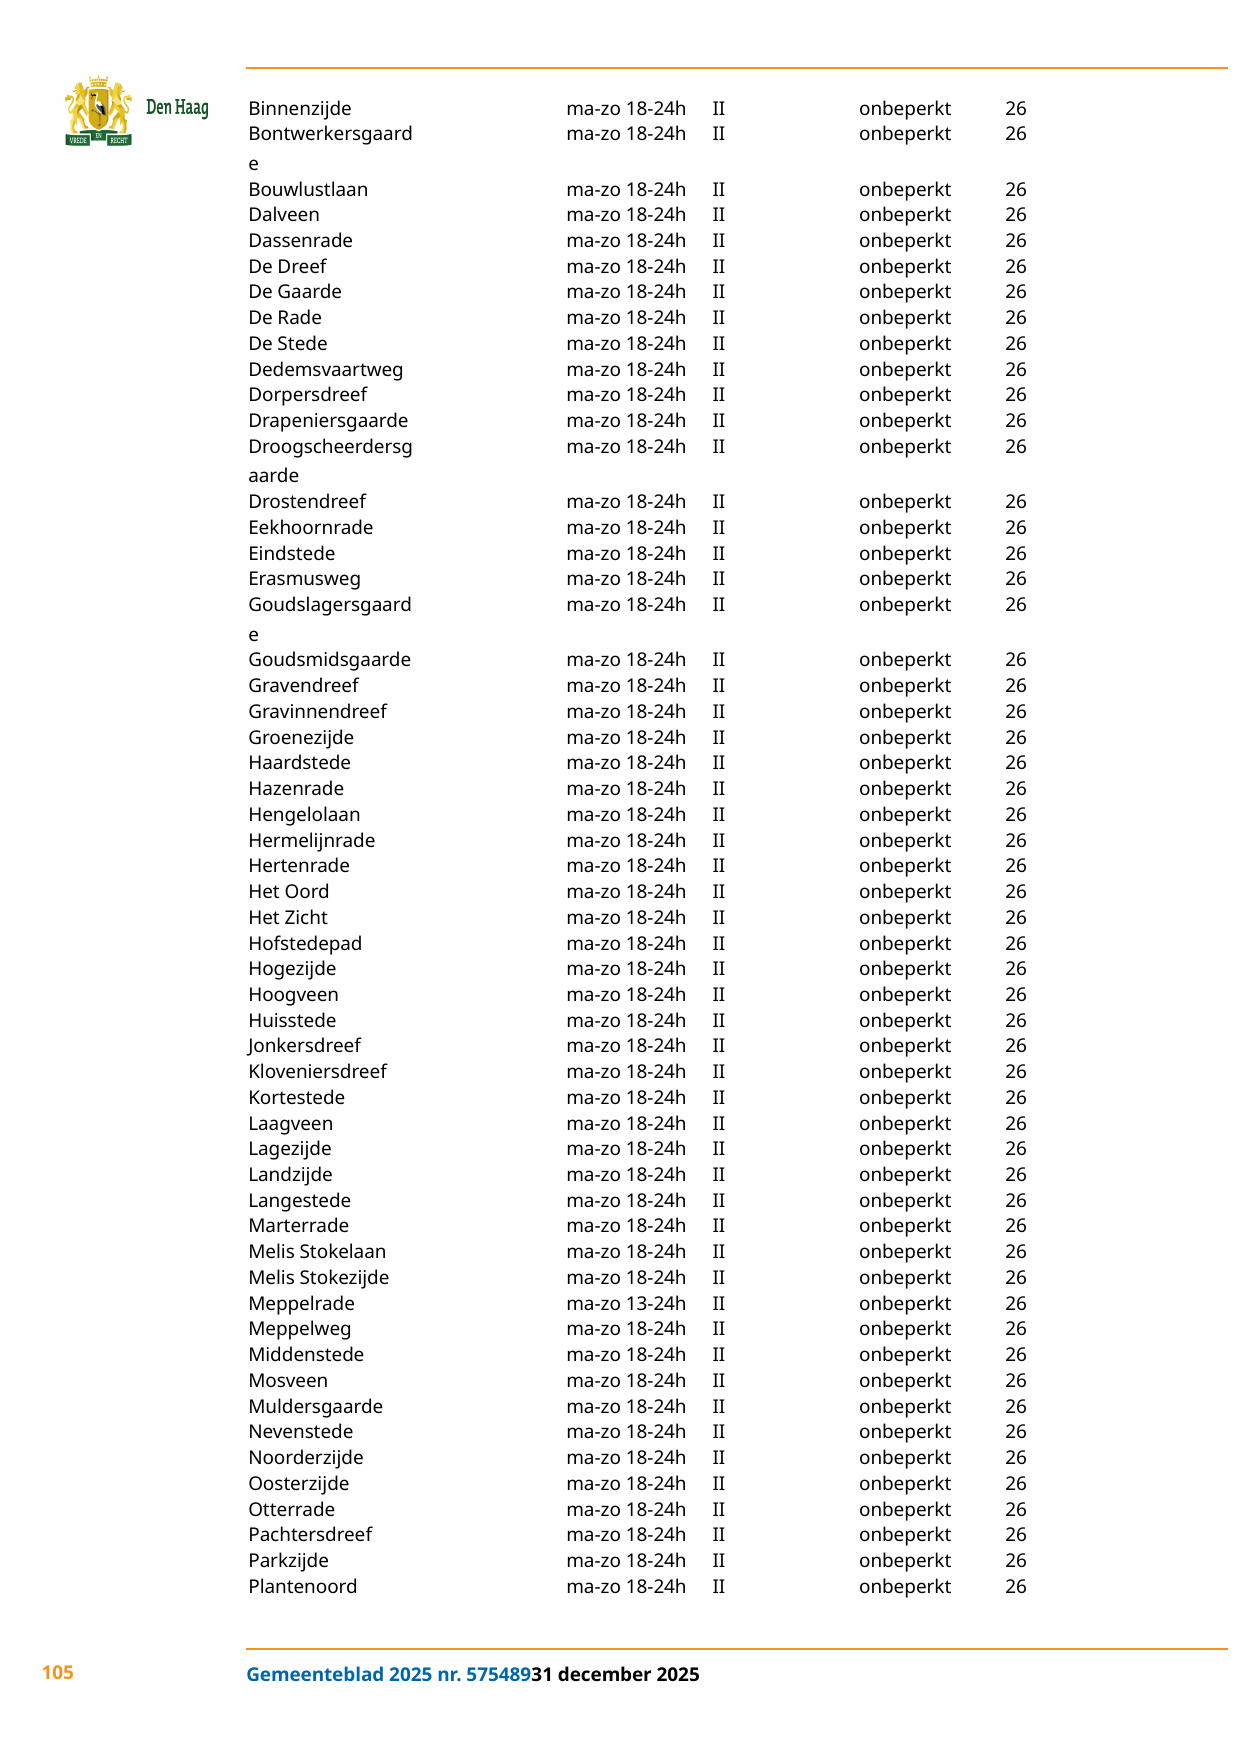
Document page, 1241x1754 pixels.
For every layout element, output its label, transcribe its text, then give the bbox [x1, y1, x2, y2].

table_cell ma-zo 18-24h [566, 540, 712, 566]
table_cell II [713, 827, 859, 852]
table_cell Drostendreef [248, 489, 420, 514]
table_cell II [713, 202, 859, 227]
table_cell onbeperkt [859, 853, 1005, 878]
table_cell ma-zo 18-24h [566, 305, 712, 330]
table_cell ma-zo 18-24h [566, 382, 712, 407]
table_cell II [713, 1187, 859, 1213]
table_cell Meppelrade [248, 1290, 420, 1316]
table_cell II [713, 647, 859, 672]
table_cell ma-zo 18-24h [566, 1239, 712, 1264]
table_cell Hertenrade [248, 853, 420, 878]
table_cell ma-zo 18-24h [566, 1521, 712, 1547]
table_cell 26 [1005, 1033, 1152, 1058]
table_cell ma-zo 18-24h [566, 904, 712, 930]
table_cell onbeperkt [859, 227, 1005, 253]
table_cell II [713, 1573, 859, 1599]
table_cell ma-zo 18-24h [566, 1058, 712, 1084]
table_cell [420, 433, 566, 488]
table_cell [420, 279, 566, 304]
table_cell 26 [1005, 95, 1152, 121]
table_cell Het Zicht [248, 904, 420, 930]
table_cell II [713, 1161, 859, 1187]
table_cell [420, 1187, 566, 1213]
table_cell II [713, 279, 859, 304]
table_cell Hermelijnrade [248, 827, 420, 852]
table_cell II [713, 591, 859, 647]
table_cell Kloveniersdreef [248, 1058, 420, 1084]
table_cell Droogscheerdersgaarde [248, 433, 420, 488]
table_cell ma-zo 18-24h [566, 750, 712, 775]
table_cell II [713, 904, 859, 930]
table_cell 26 [1005, 1264, 1152, 1290]
table_cell II [713, 981, 859, 1007]
table_cell II [713, 514, 859, 540]
table_cell onbeperkt [859, 1033, 1005, 1058]
table_cell ma-zo 18-24h [566, 356, 712, 382]
table_cell onbeperkt [859, 1470, 1005, 1496]
table_cell II [713, 1393, 859, 1418]
table_cell Huisstede [248, 1007, 420, 1033]
table_cell Dassenrade [248, 227, 420, 253]
table_cell ma-zo 18-24h [566, 1470, 712, 1496]
table_cell ma-zo 18-24h [566, 724, 712, 749]
table_cell II [713, 1547, 859, 1573]
table_cell II [713, 1007, 859, 1033]
table_cell II [713, 853, 859, 878]
table_cell Bouwlustlaan [248, 176, 420, 202]
table_cell ma-zo 18-24h [566, 1419, 712, 1444]
table_cell Binnenzijde [248, 95, 420, 121]
table_cell Melis Stokezijde [248, 1264, 420, 1290]
table_cell ma-zo 18-24h [566, 1547, 712, 1573]
table_cell II [713, 95, 859, 121]
table_cell Hogezijde [248, 955, 420, 981]
table_cell Dorpersdreef [248, 382, 420, 407]
table_cell [420, 1110, 566, 1136]
table_cell 26 [1005, 1444, 1152, 1470]
table_cell Noorderzijde [248, 1444, 420, 1470]
table_cell Drapeniersgaarde [248, 408, 420, 433]
table_cell Laagveen [248, 1110, 420, 1136]
table_cell II [713, 227, 859, 253]
table_cell onbeperkt [859, 1290, 1005, 1316]
table_cell 26 [1005, 904, 1152, 930]
table_cell II [713, 1136, 859, 1161]
table_cell Melis Stokelaan [248, 1239, 420, 1264]
table_cell onbeperkt [859, 1367, 1005, 1393]
table_cell 26 [1005, 305, 1152, 330]
table_cell [420, 904, 566, 930]
table_cell De Stede [248, 330, 420, 356]
picture [41, 47, 231, 172]
table_cell onbeperkt [859, 305, 1005, 330]
table_cell 26 [1005, 1496, 1152, 1521]
table_cell onbeperkt [859, 433, 1005, 488]
table_cell [420, 1367, 566, 1393]
table_cell II [713, 775, 859, 801]
table_cell ma-zo 18-24h [566, 1573, 712, 1599]
table_cell Hengelolaan [248, 801, 420, 827]
table_cell II [713, 433, 859, 488]
table_cell onbeperkt [859, 1573, 1005, 1599]
table_cell ma-zo 18-24h [566, 673, 712, 698]
table_cell ma-zo 18-24h [566, 1136, 712, 1161]
table_cell onbeperkt [859, 904, 1005, 930]
table_cell onbeperkt [859, 1058, 1005, 1084]
table_cell onbeperkt [859, 253, 1005, 279]
table_cell De Dreef [248, 253, 420, 279]
table_cell onbeperkt [859, 202, 1005, 227]
table_cell 26 [1005, 930, 1152, 955]
table_cell 26 [1005, 853, 1152, 878]
table_cell 26 [1005, 775, 1152, 801]
table_cell 26 [1005, 176, 1152, 202]
table_cell onbeperkt [859, 489, 1005, 514]
table_cell onbeperkt [859, 930, 1005, 955]
table_cell Marterrade [248, 1213, 420, 1238]
table_cell 26 [1005, 1316, 1152, 1341]
table_cell 26 [1005, 955, 1152, 981]
table_cell onbeperkt [859, 698, 1005, 724]
table_cell 26 [1005, 1007, 1152, 1033]
table_cell onbeperkt [859, 1316, 1005, 1341]
table_cell ma-zo 18-24h [566, 930, 712, 955]
table_cell onbeperkt [859, 279, 1005, 304]
table_cell ma-zo 18-24h [566, 1264, 712, 1290]
table_cell II [713, 1341, 859, 1367]
table_cell De Gaarde [248, 279, 420, 304]
table_cell onbeperkt [859, 1496, 1005, 1521]
table_cell [420, 356, 566, 382]
table_cell ma-zo 18-24h [566, 1496, 712, 1521]
table_cell ma-zo 18-24h [566, 698, 712, 724]
table_cell 26 [1005, 801, 1152, 827]
table_cell Langestede [248, 1187, 420, 1213]
table_cell [420, 591, 566, 647]
table_cell II [713, 724, 859, 749]
table_cell Pachtersdreef [248, 1521, 420, 1547]
table_cell Hoogveen [248, 981, 420, 1007]
table_cell [420, 1496, 566, 1521]
table_cell onbeperkt [859, 121, 1005, 176]
table_cell Bontwerkersgaarde [248, 121, 420, 176]
table_cell ma-zo 18-24h [566, 1187, 712, 1213]
table_cell 26 [1005, 981, 1152, 1007]
table_cell [420, 1239, 566, 1264]
table_cell ma-zo 18-24h [566, 1316, 712, 1341]
table_cell Hofstedepad [248, 930, 420, 955]
table_cell onbeperkt [859, 775, 1005, 801]
table_cell 26 [1005, 489, 1152, 514]
table_cell ma-zo 18-24h [566, 827, 712, 852]
table_cell onbeperkt [859, 673, 1005, 698]
table_cell ma-zo 13-24h [566, 1290, 712, 1316]
table_cell II [713, 176, 859, 202]
table_cell 26 [1005, 1367, 1152, 1393]
table_cell Goudslagersgaarde [248, 591, 420, 647]
table_cell II [713, 750, 859, 775]
table_cell 26 [1005, 514, 1152, 540]
table_cell [420, 647, 566, 672]
table_cell [420, 1316, 566, 1341]
table_cell II [713, 408, 859, 433]
table_cell onbeperkt [859, 1007, 1005, 1033]
table_cell 26 [1005, 1419, 1152, 1444]
table_cell [420, 673, 566, 698]
table_cell 26 [1005, 1521, 1152, 1547]
table_cell II [713, 1367, 859, 1393]
table_cell [420, 750, 566, 775]
table_cell 26 [1005, 382, 1152, 407]
table_cell [420, 202, 566, 227]
table_cell II [713, 1496, 859, 1521]
table_cell [420, 330, 566, 356]
table_cell Eekhoornrade [248, 514, 420, 540]
table_cell II [713, 955, 859, 981]
table_cell onbeperkt [859, 514, 1005, 540]
table_cell ma-zo 18-24h [566, 408, 712, 433]
table_cell ma-zo 18-24h [566, 878, 712, 904]
table_cell II [713, 1213, 859, 1238]
table_cell Mosveen [248, 1367, 420, 1393]
table_cell [420, 1547, 566, 1573]
table_cell [420, 724, 566, 749]
table_cell onbeperkt [859, 981, 1005, 1007]
table_cell [420, 1444, 566, 1470]
table_cell onbeperkt [859, 95, 1005, 121]
table_cell 26 [1005, 279, 1152, 304]
table_cell [420, 95, 566, 121]
table_cell [420, 775, 566, 801]
table_cell 26 [1005, 698, 1152, 724]
table_cell Parkzijde [248, 1547, 420, 1573]
table_cell onbeperkt [859, 1521, 1005, 1547]
table_cell ma-zo 18-24h [566, 202, 712, 227]
table_cell 26 [1005, 121, 1152, 176]
table_cell 26 [1005, 253, 1152, 279]
table_cell onbeperkt [859, 1419, 1005, 1444]
table_cell ma-zo 18-24h [566, 955, 712, 981]
table_cell [420, 1290, 566, 1316]
table_cell 26 [1005, 1136, 1152, 1161]
table_cell onbeperkt [859, 724, 1005, 749]
table_cell ma-zo 18-24h [566, 566, 712, 591]
table_cell Eindstede [248, 540, 420, 566]
table_cell ma-zo 18-24h [566, 514, 712, 540]
table_cell ma-zo 18-24h [566, 1161, 712, 1187]
table_cell ma-zo 18-24h [566, 433, 712, 488]
table_cell 26 [1005, 227, 1152, 253]
table_cell [420, 176, 566, 202]
table_cell De Rade [248, 305, 420, 330]
table_cell [420, 305, 566, 330]
table_cell [420, 1521, 566, 1547]
table_cell ma-zo 18-24h [566, 121, 712, 176]
table_cell 26 [1005, 1161, 1152, 1187]
table_cell 26 [1005, 202, 1152, 227]
table_cell 26 [1005, 673, 1152, 698]
table_cell II [713, 673, 859, 698]
table_cell 26 [1005, 1213, 1152, 1238]
table_cell onbeperkt [859, 330, 1005, 356]
table_cell 26 [1005, 724, 1152, 749]
table_cell II [713, 1239, 859, 1264]
table_cell II [713, 1110, 859, 1136]
table_cell [420, 698, 566, 724]
table_cell ma-zo 18-24h [566, 1213, 712, 1238]
table_cell ma-zo 18-24h [566, 801, 712, 827]
table_cell onbeperkt [859, 1136, 1005, 1161]
table_cell [420, 1058, 566, 1084]
table_cell 26 [1005, 1470, 1152, 1496]
table_cell 26 [1005, 1341, 1152, 1367]
table_cell 26 [1005, 330, 1152, 356]
table_cell II [713, 1264, 859, 1290]
table_cell [420, 878, 566, 904]
table_cell ma-zo 18-24h [566, 227, 712, 253]
table_cell II [713, 1084, 859, 1110]
table_cell ma-zo 18-24h [566, 95, 712, 121]
table_cell II [713, 878, 859, 904]
table_cell 26 [1005, 1084, 1152, 1110]
table_cell [420, 1007, 566, 1033]
table_cell 26 [1005, 433, 1152, 488]
table_cell [420, 981, 566, 1007]
table_cell onbeperkt [859, 408, 1005, 433]
table_cell onbeperkt [859, 878, 1005, 904]
table_cell onbeperkt [859, 1341, 1005, 1367]
table_cell 26 [1005, 750, 1152, 775]
table_cell 26 [1005, 1290, 1152, 1316]
table_cell Kortestede [248, 1084, 420, 1110]
table_cell ma-zo 18-24h [566, 981, 712, 1007]
table_cell 26 [1005, 591, 1152, 647]
table_cell II [713, 1419, 859, 1444]
table_cell Jonkersdreef [248, 1033, 420, 1058]
table_cell ma-zo 18-24h [566, 253, 712, 279]
table_cell onbeperkt [859, 176, 1005, 202]
table_cell II [713, 253, 859, 279]
table_cell [420, 1573, 566, 1599]
table_cell Meppelweg [248, 1316, 420, 1341]
table_cell II [713, 698, 859, 724]
table_cell onbeperkt [859, 1187, 1005, 1213]
table_cell [420, 514, 566, 540]
table_cell II [713, 382, 859, 407]
table_cell [420, 540, 566, 566]
table_cell II [713, 930, 859, 955]
table_cell Dedemsvaartweg [248, 356, 420, 382]
table_cell Plantenoord [248, 1573, 420, 1599]
table_cell [420, 853, 566, 878]
table_cell ma-zo 18-24h [566, 1367, 712, 1393]
table_cell Gravinnendreef [248, 698, 420, 724]
table_cell Otterrade [248, 1496, 420, 1521]
table_cell Het Oord [248, 878, 420, 904]
table_cell ma-zo 18-24h [566, 330, 712, 356]
table_cell II [713, 1521, 859, 1547]
table_cell ma-zo 18-24h [566, 1033, 712, 1058]
table_cell II [713, 489, 859, 514]
table_cell [420, 955, 566, 981]
table_cell Muldersgaarde [248, 1393, 420, 1418]
table_cell [420, 1470, 566, 1496]
table_cell [420, 1341, 566, 1367]
table_cell II [713, 801, 859, 827]
table_cell Oosterzijde [248, 1470, 420, 1496]
table_cell Dalveen [248, 202, 420, 227]
table_cell [420, 121, 566, 176]
table_cell [420, 801, 566, 827]
table_cell onbeperkt [859, 1444, 1005, 1470]
table_cell onbeperkt [859, 1213, 1005, 1238]
table_cell ma-zo 18-24h [566, 1007, 712, 1033]
table_cell ma-zo 18-24h [566, 775, 712, 801]
table_cell Erasmusweg [248, 566, 420, 591]
table_cell ma-zo 18-24h [566, 1341, 712, 1367]
table_cell onbeperkt [859, 1393, 1005, 1418]
table_cell onbeperkt [859, 591, 1005, 647]
table_cell II [713, 330, 859, 356]
table_cell [420, 1419, 566, 1444]
table_cell [420, 1161, 566, 1187]
table_cell [420, 1084, 566, 1110]
table_cell onbeperkt [859, 647, 1005, 672]
table_cell Gravendreef [248, 673, 420, 698]
table_cell 26 [1005, 540, 1152, 566]
table_cell [420, 253, 566, 279]
table_cell onbeperkt [859, 1110, 1005, 1136]
table_cell onbeperkt [859, 540, 1005, 566]
table_cell ma-zo 18-24h [566, 1084, 712, 1110]
table_cell ma-zo 18-24h [566, 591, 712, 647]
table_cell II [713, 566, 859, 591]
table_cell II [713, 1058, 859, 1084]
table_cell 26 [1005, 878, 1152, 904]
table_cell Lagezijde [248, 1136, 420, 1161]
table_cell 26 [1005, 566, 1152, 591]
table_cell ma-zo 18-24h [566, 853, 712, 878]
table_cell [420, 566, 566, 591]
table_cell [420, 489, 566, 514]
table_cell onbeperkt [859, 1084, 1005, 1110]
table_cell 26 [1005, 1393, 1152, 1418]
table_cell 26 [1005, 1239, 1152, 1264]
table_cell onbeperkt [859, 827, 1005, 852]
table_cell onbeperkt [859, 750, 1005, 775]
table_cell [420, 1136, 566, 1161]
table_cell II [713, 1033, 859, 1058]
table_cell ma-zo 18-24h [566, 1393, 712, 1418]
table_cell 26 [1005, 1110, 1152, 1136]
table_cell ma-zo 18-24h [566, 489, 712, 514]
table_cell [420, 408, 566, 433]
table_cell Groenezijde [248, 724, 420, 749]
table_cell onbeperkt [859, 566, 1005, 591]
table_cell onbeperkt [859, 1239, 1005, 1264]
table_cell Landzijde [248, 1161, 420, 1187]
table_cell onbeperkt [859, 801, 1005, 827]
table_cell onbeperkt [859, 1161, 1005, 1187]
table_cell 26 [1005, 647, 1152, 672]
table_cell II [713, 1444, 859, 1470]
table_cell [420, 1264, 566, 1290]
table_cell 26 [1005, 1547, 1152, 1573]
table_cell [420, 827, 566, 852]
table_cell onbeperkt [859, 1264, 1005, 1290]
table_cell II [713, 1470, 859, 1496]
table_cell II [713, 1316, 859, 1341]
table_cell onbeperkt [859, 955, 1005, 981]
table_cell [420, 382, 566, 407]
table_cell 26 [1005, 1058, 1152, 1084]
table_cell [420, 227, 566, 253]
table_cell II [713, 305, 859, 330]
table_cell Middenstede [248, 1341, 420, 1367]
table_cell ma-zo 18-24h [566, 176, 712, 202]
table_cell II [713, 1290, 859, 1316]
table_cell 26 [1005, 1187, 1152, 1213]
table_cell ma-zo 18-24h [566, 647, 712, 672]
table_cell onbeperkt [859, 356, 1005, 382]
table_cell [420, 930, 566, 955]
table_cell ma-zo 18-24h [566, 1110, 712, 1136]
table_cell ma-zo 18-24h [566, 1444, 712, 1470]
table_cell 26 [1005, 408, 1152, 433]
table_cell 26 [1005, 1573, 1152, 1599]
table_cell Hazenrade [248, 775, 420, 801]
table_cell Nevenstede [248, 1419, 420, 1444]
table_cell 26 [1005, 827, 1152, 852]
table_cell Haardstede [248, 750, 420, 775]
table_cell 26 [1005, 356, 1152, 382]
table_cell onbeperkt [859, 382, 1005, 407]
table_cell ma-zo 18-24h [566, 279, 712, 304]
table_cell [420, 1033, 566, 1058]
table_cell II [713, 356, 859, 382]
table_cell Goudsmidsgaarde [248, 647, 420, 672]
table_cell [420, 1213, 566, 1238]
table_cell II [713, 540, 859, 566]
table_cell onbeperkt [859, 1547, 1005, 1573]
table_cell II [713, 121, 859, 176]
table_cell [420, 1393, 566, 1418]
